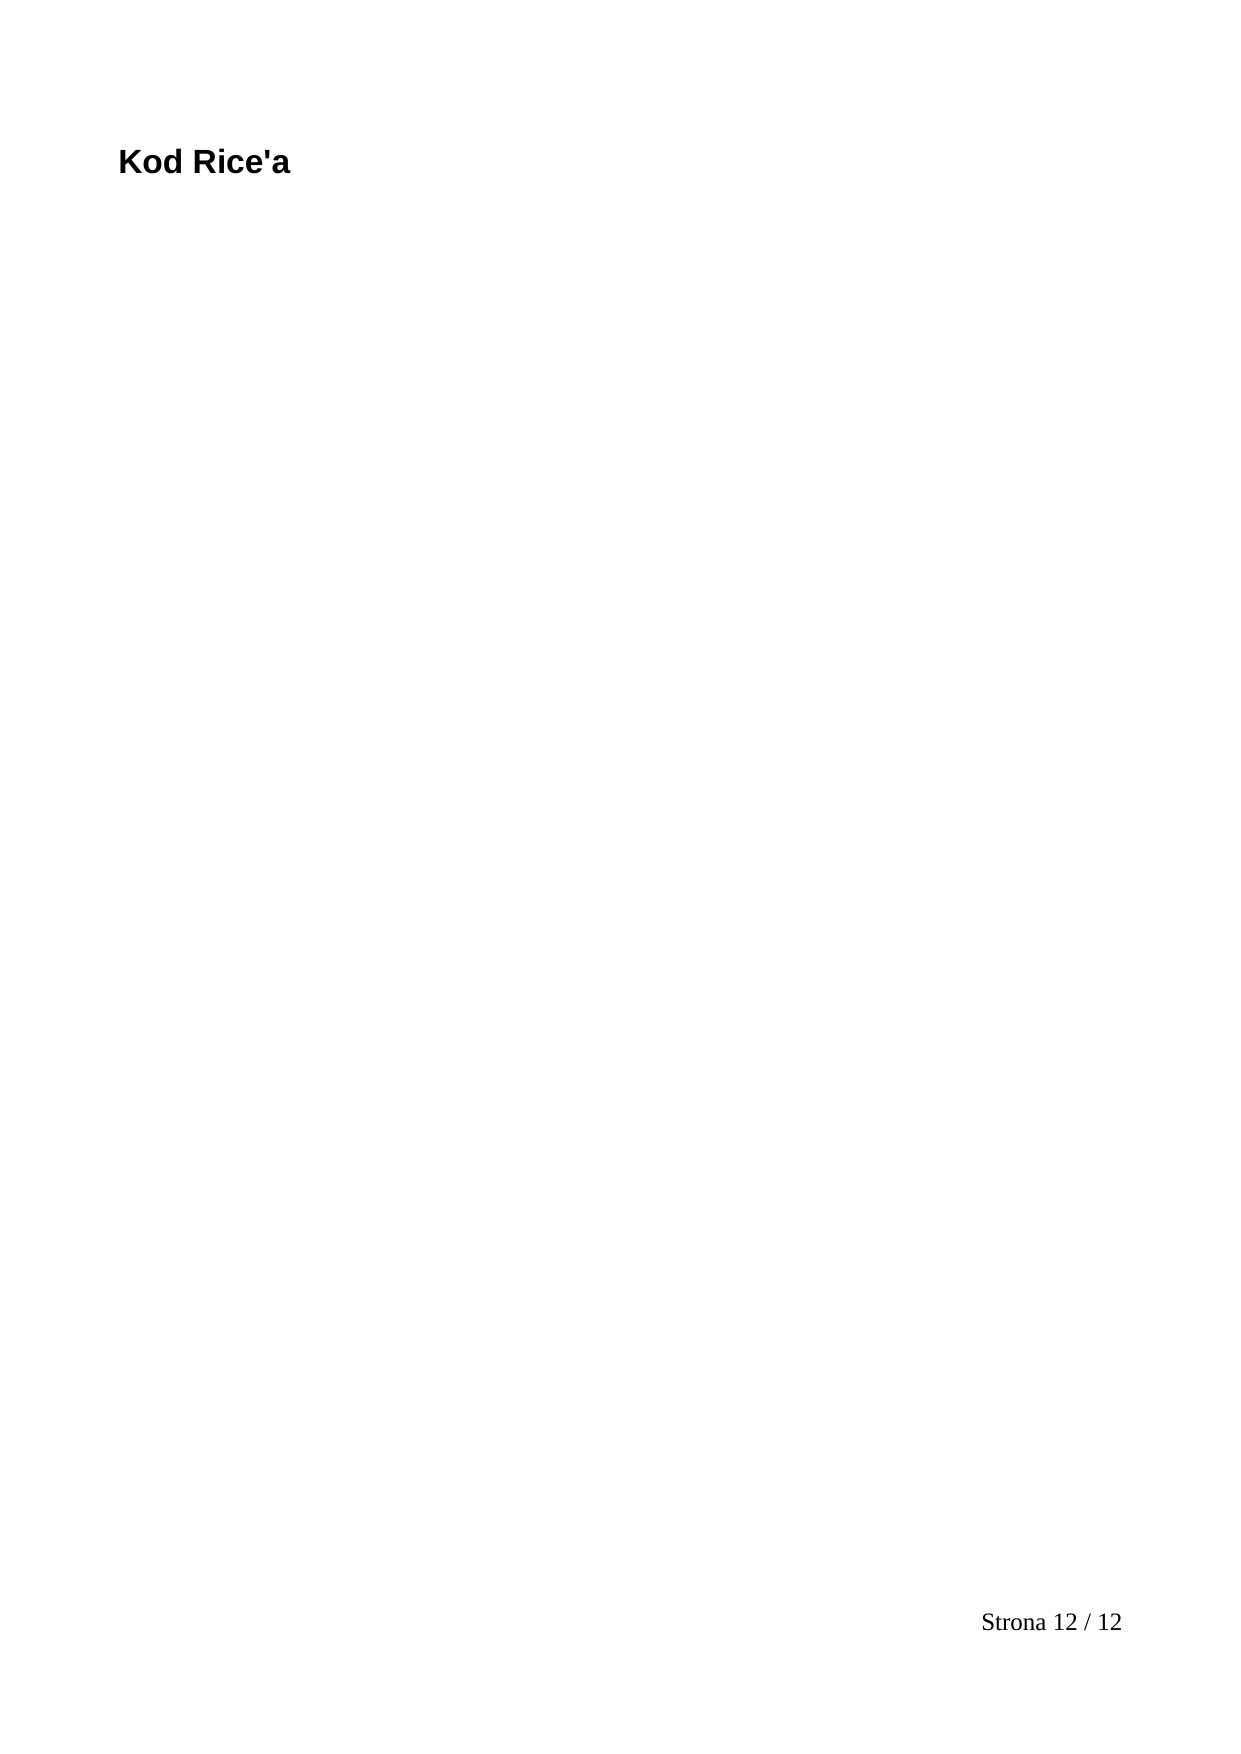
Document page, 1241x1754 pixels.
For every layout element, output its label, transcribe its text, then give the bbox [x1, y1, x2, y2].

subtitle Kod Rice'a [118, 143, 1122, 181]
